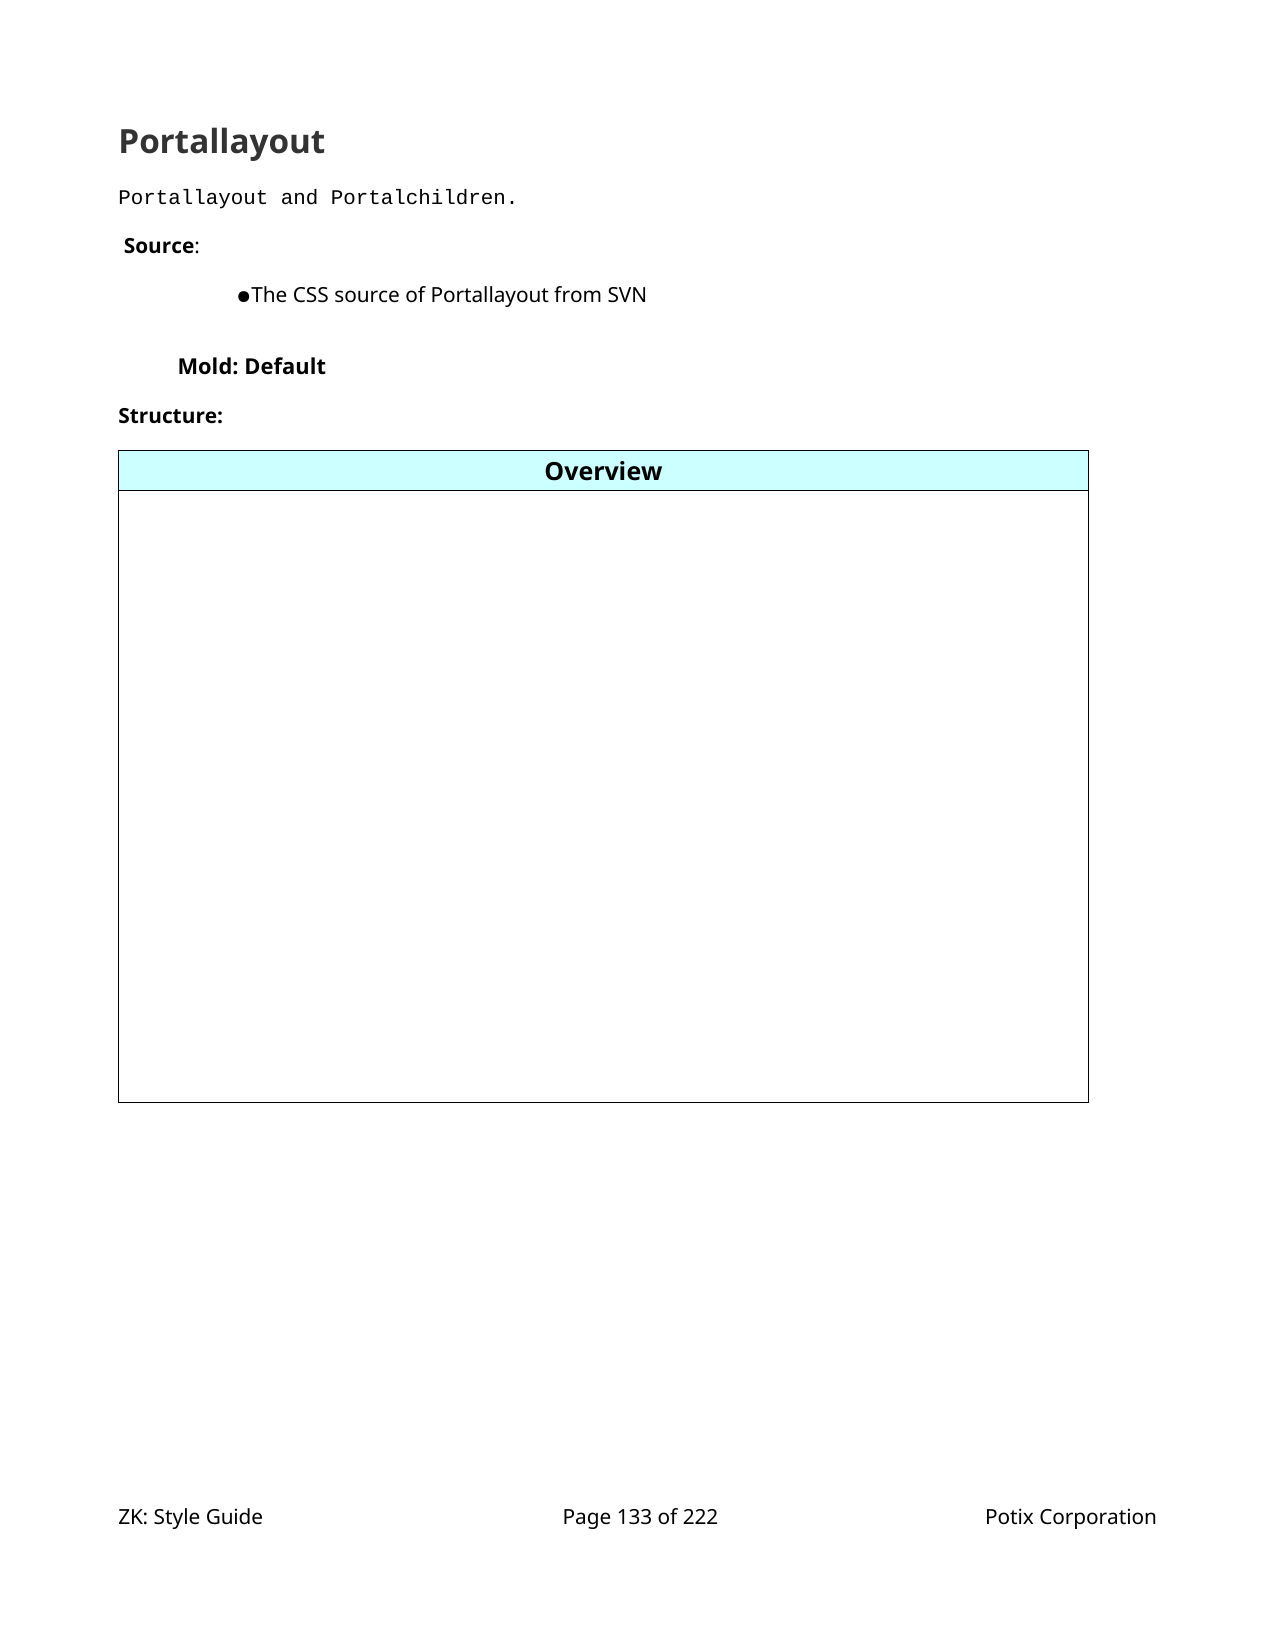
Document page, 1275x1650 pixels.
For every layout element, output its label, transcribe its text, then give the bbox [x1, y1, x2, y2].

list The CSS source of Portallayout from SVN [236, 280, 1157, 308]
text Portallayout and Portalchildren. [118, 187, 1157, 211]
table_cell [119, 491, 1088, 1102]
text Source: [118, 231, 1157, 259]
subtitle Mold: Default [177, 351, 1157, 381]
table_header Overview [119, 451, 1088, 490]
subtitle Portallayout [118, 118, 1157, 163]
text Structure: [118, 401, 1157, 429]
